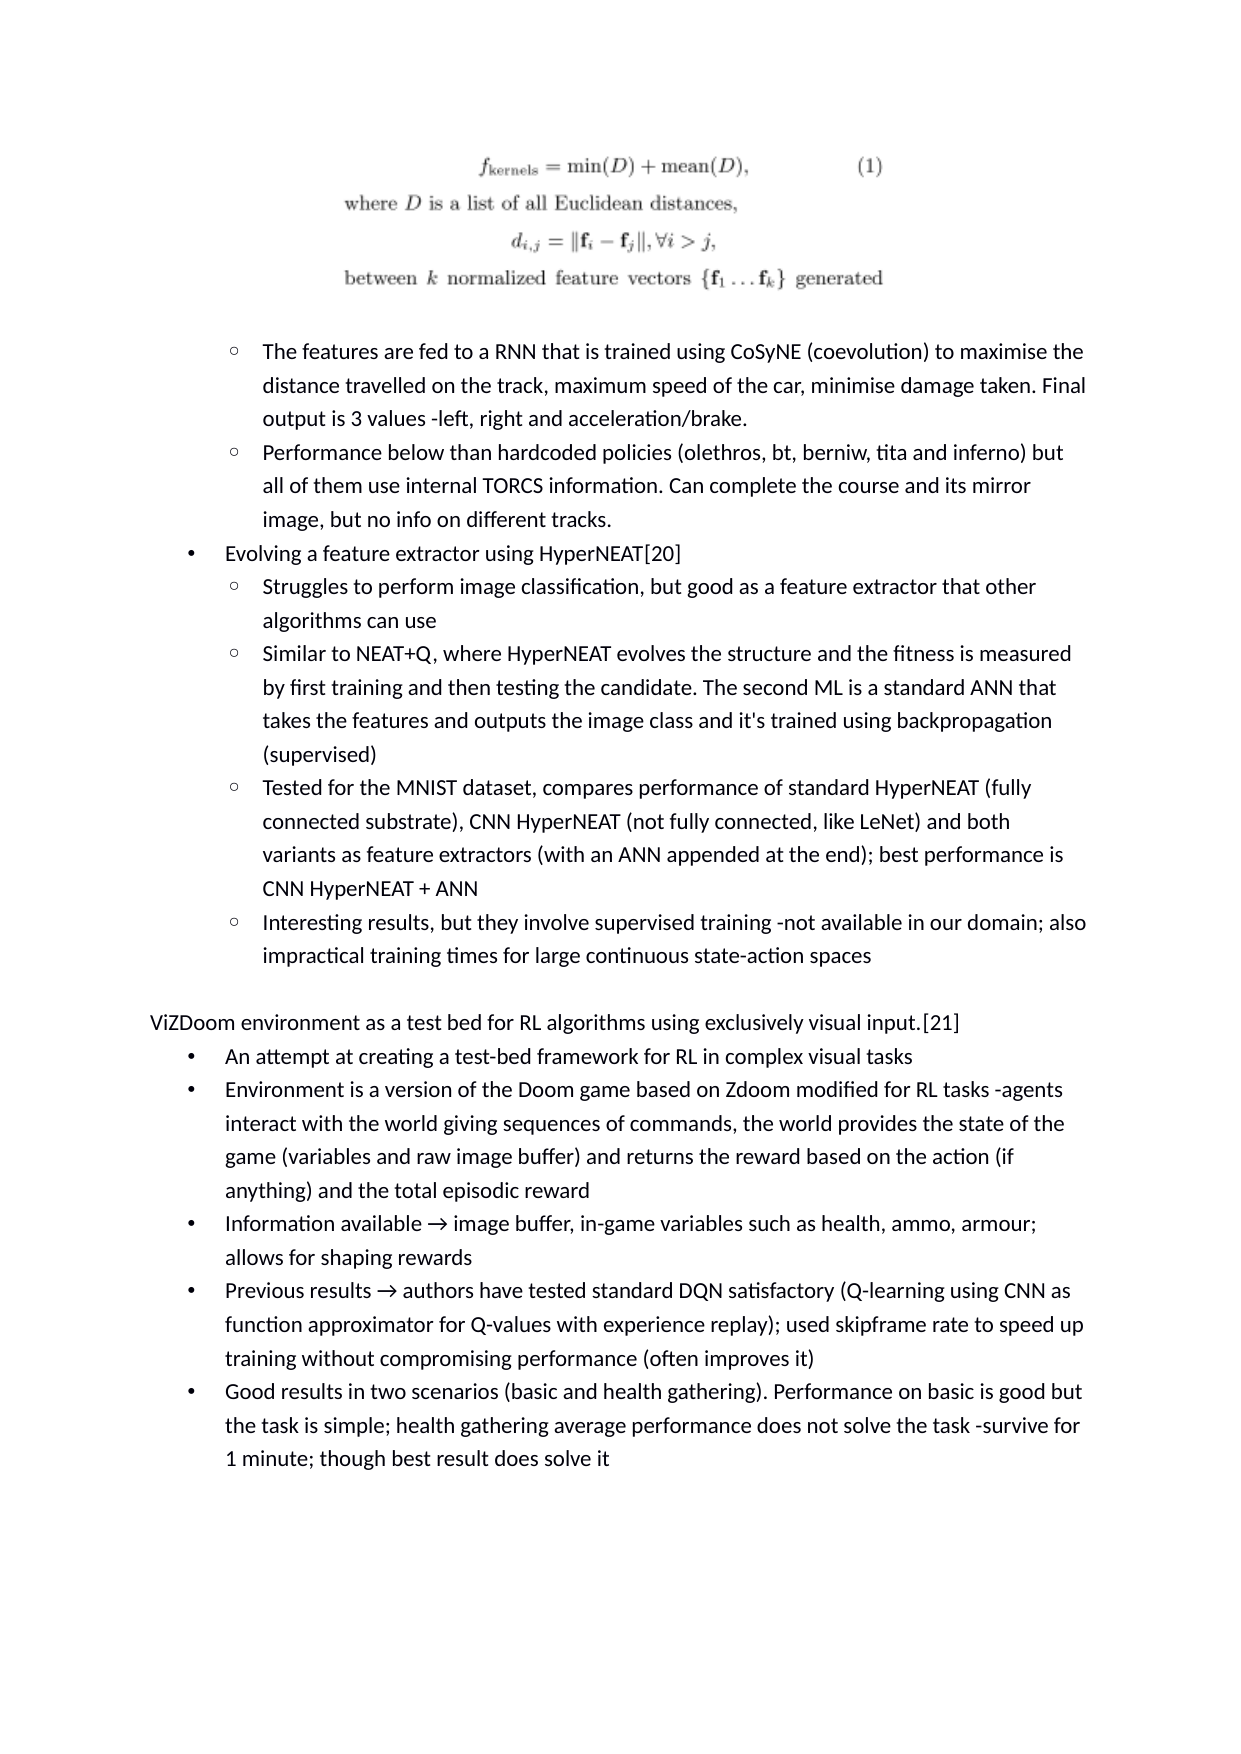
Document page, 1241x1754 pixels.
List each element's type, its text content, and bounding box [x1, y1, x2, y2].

list An attempt at creating a test-bed framework for RL in complex visual tasks [187, 1042, 1090, 1070]
list Environment is a version of the Doom game based on Zdoom modified for RL tasks -agents interact with the world giving sequences of commands, the world provides the state of the game (variables and raw image buffer) and returns the reward based on the action (if anything) and the total episodic reward [187, 1075, 1090, 1204]
list The features are fed to a RNN that is trained using CoSyNE (coevolution) to maximise the distance travelled on the track, maximum speed of the car, minimise damage taken. Final output is 3 values -left, right and acceleration/brake. [225, 337, 1090, 433]
list Interesting results, but they involve supervised training -not available in our domain; also impractical training times for large continuous state-action spaces [225, 908, 1090, 969]
list Tested for the MNIST dataset, compares performance of standard HyperNEAT (fully connected substrate), CNN HyperNEAT (not fully connected, like LeNet) and both variants as feature extractors (with an ANN appended at the end); best performance is CNN HyperNEAT + ANN [225, 773, 1090, 902]
list Performance below than hardcoded policies (olethros, bt, berniw, tita and inferno) but all of them use internal TORCS information. Can complete the course and its mirror image, but no info on different tracks. [225, 438, 1090, 533]
list Struggles to perform image classification, but good as a feature extractor that other algorithms can use [225, 572, 1090, 634]
list Previous results → authors have tested standard DQN satisfactory (Q-learning using CNN as function approximator for Q-values with experience replay); used skipframe rate to speed up training without compromising performance (often improves it) [187, 1277, 1090, 1372]
picture [341, 150, 899, 299]
list Information available → image buffer, in-game variables such as health, ammo, armour; allows for shaping rewards [187, 1209, 1090, 1271]
list Similar to NEAT+Q, where HyperNEAT evolves the structure and the fitness is measured by first training and then testing the candidate. The second ML is a standard ANN that takes the features and outputs the image class and it's trained using backpropagation (supervised) [225, 639, 1090, 768]
list Good results in two scenarios (basic and health gathering). Performance on basic is good but the task is simple; health gathering average performance does not solve the task -survive for 1 minute; though best result does solve it [187, 1377, 1090, 1472]
list Evolving a feature extractor using HyperNEAT[20]⁠ [187, 539, 1090, 567]
text ViZDoom environment as a test bed for RL algorithms using exclusively visual input.[21]⁠ [150, 1008, 1090, 1036]
